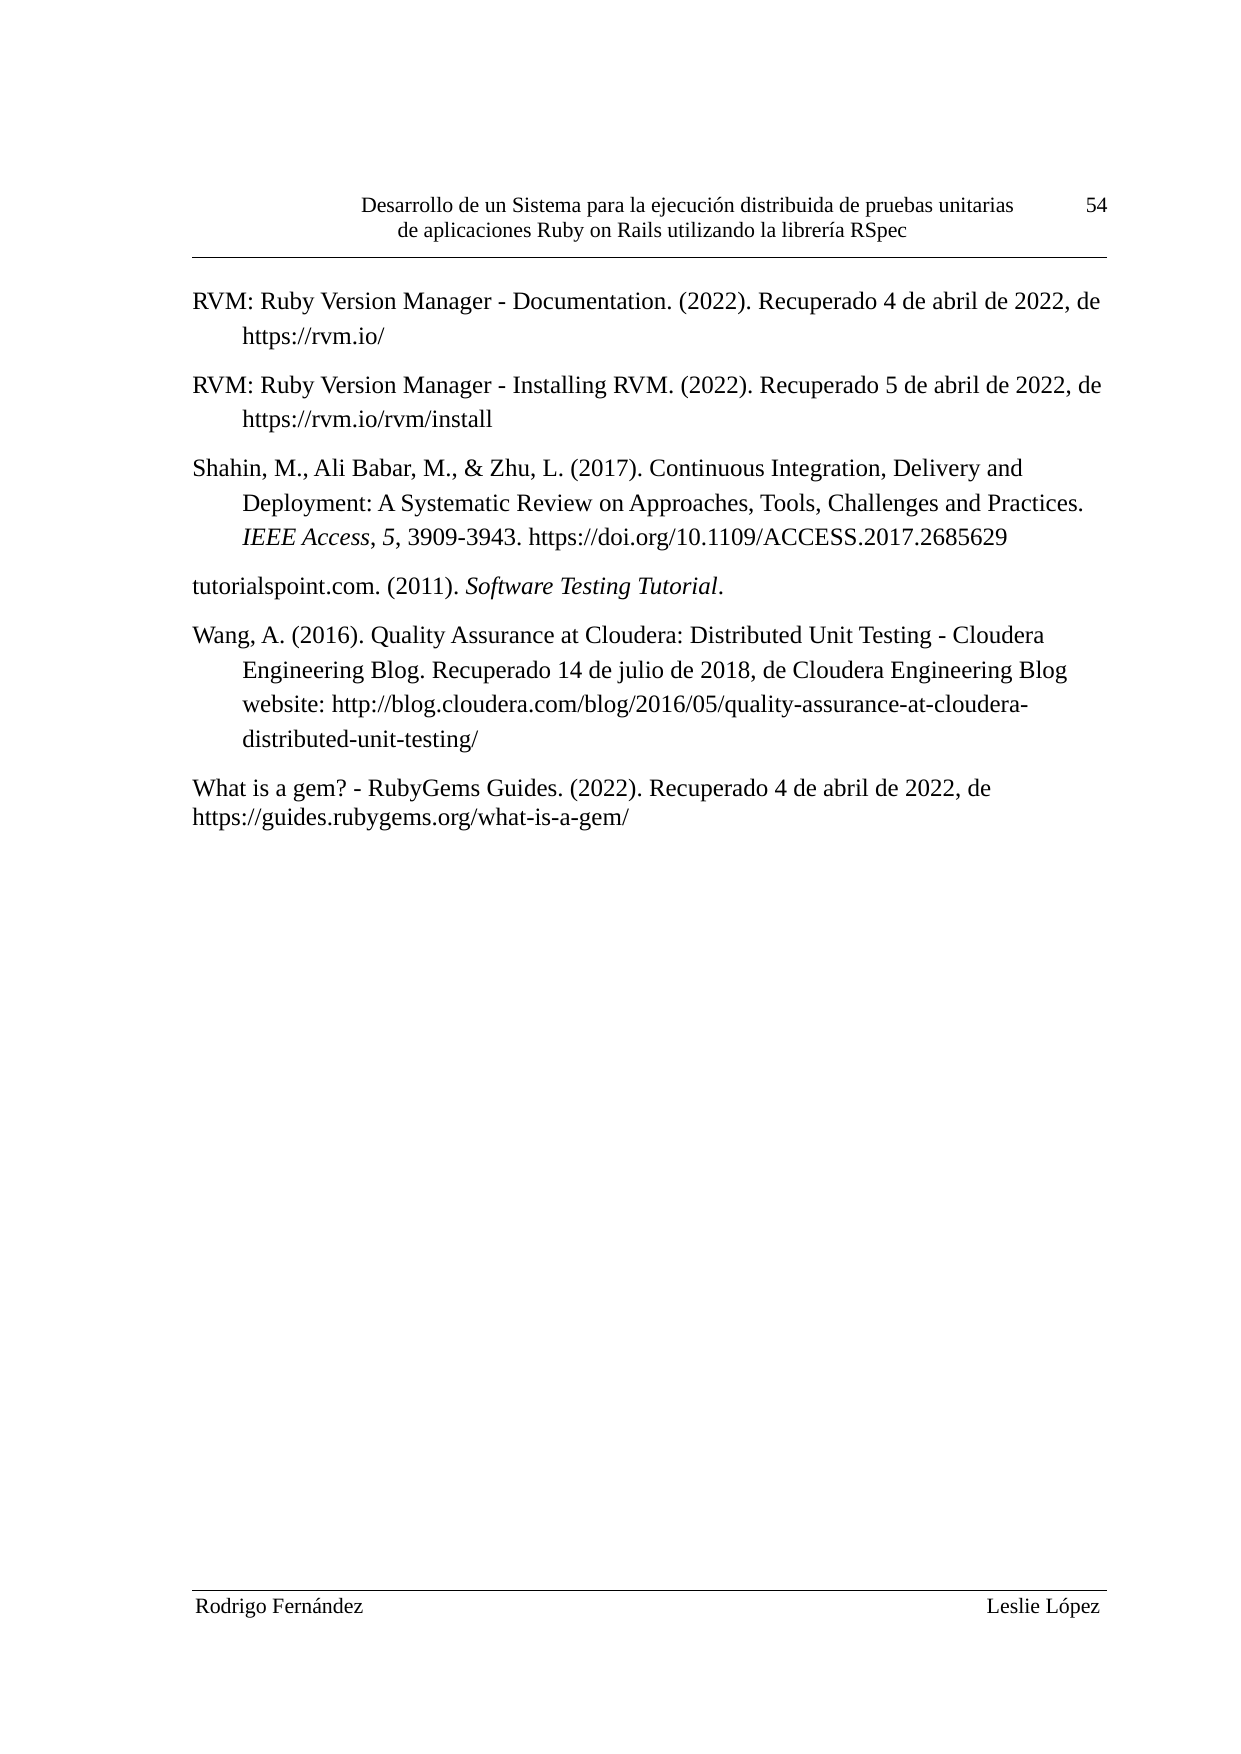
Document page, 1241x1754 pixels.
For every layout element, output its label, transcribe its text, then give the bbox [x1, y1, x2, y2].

text Shahin, M., Ali Babar, M., & Zhu, L. (2017). Continuous Integration, Delivery and Deployment: A Systematic Review on Approaches, Tools, Challenges and Practices. IEEE Access, 5, 3909-3943. https://doi.org/10.1109/ACCESS.2017.2685629 [192, 453, 1107, 551]
text tutorialspoint.com. (2011). Software Testing Tutorial. [192, 571, 1107, 600]
text Wang, A. (2016). Quality Assurance at Cloudera: Distributed Unit Testing - Cloudera Engineering Blog. Recuperado 14 de julio de 2018, de Cloudera Engineering Blog website: http://blog.cloudera.com/blog/2016/05/quality-assurance-at-cloudera-distributed-unit-testing/ [192, 621, 1107, 753]
text What is a gem? - RubyGems Guides. (2022). Recuperado 4 de abril de 2022, de https://guides.rubygems.org/what-is-a-gem/ [192, 773, 1107, 831]
text RVM: Ruby Version Manager - Documentation. (2022). Recuperado 4 de abril de 2022, de https://rvm.io/ [192, 286, 1107, 349]
text RVM: Ruby Version Manager - Installing RVM. (2022). Recuperado 5 de abril de 2022, de https://rvm.io/rvm/install [192, 370, 1107, 433]
